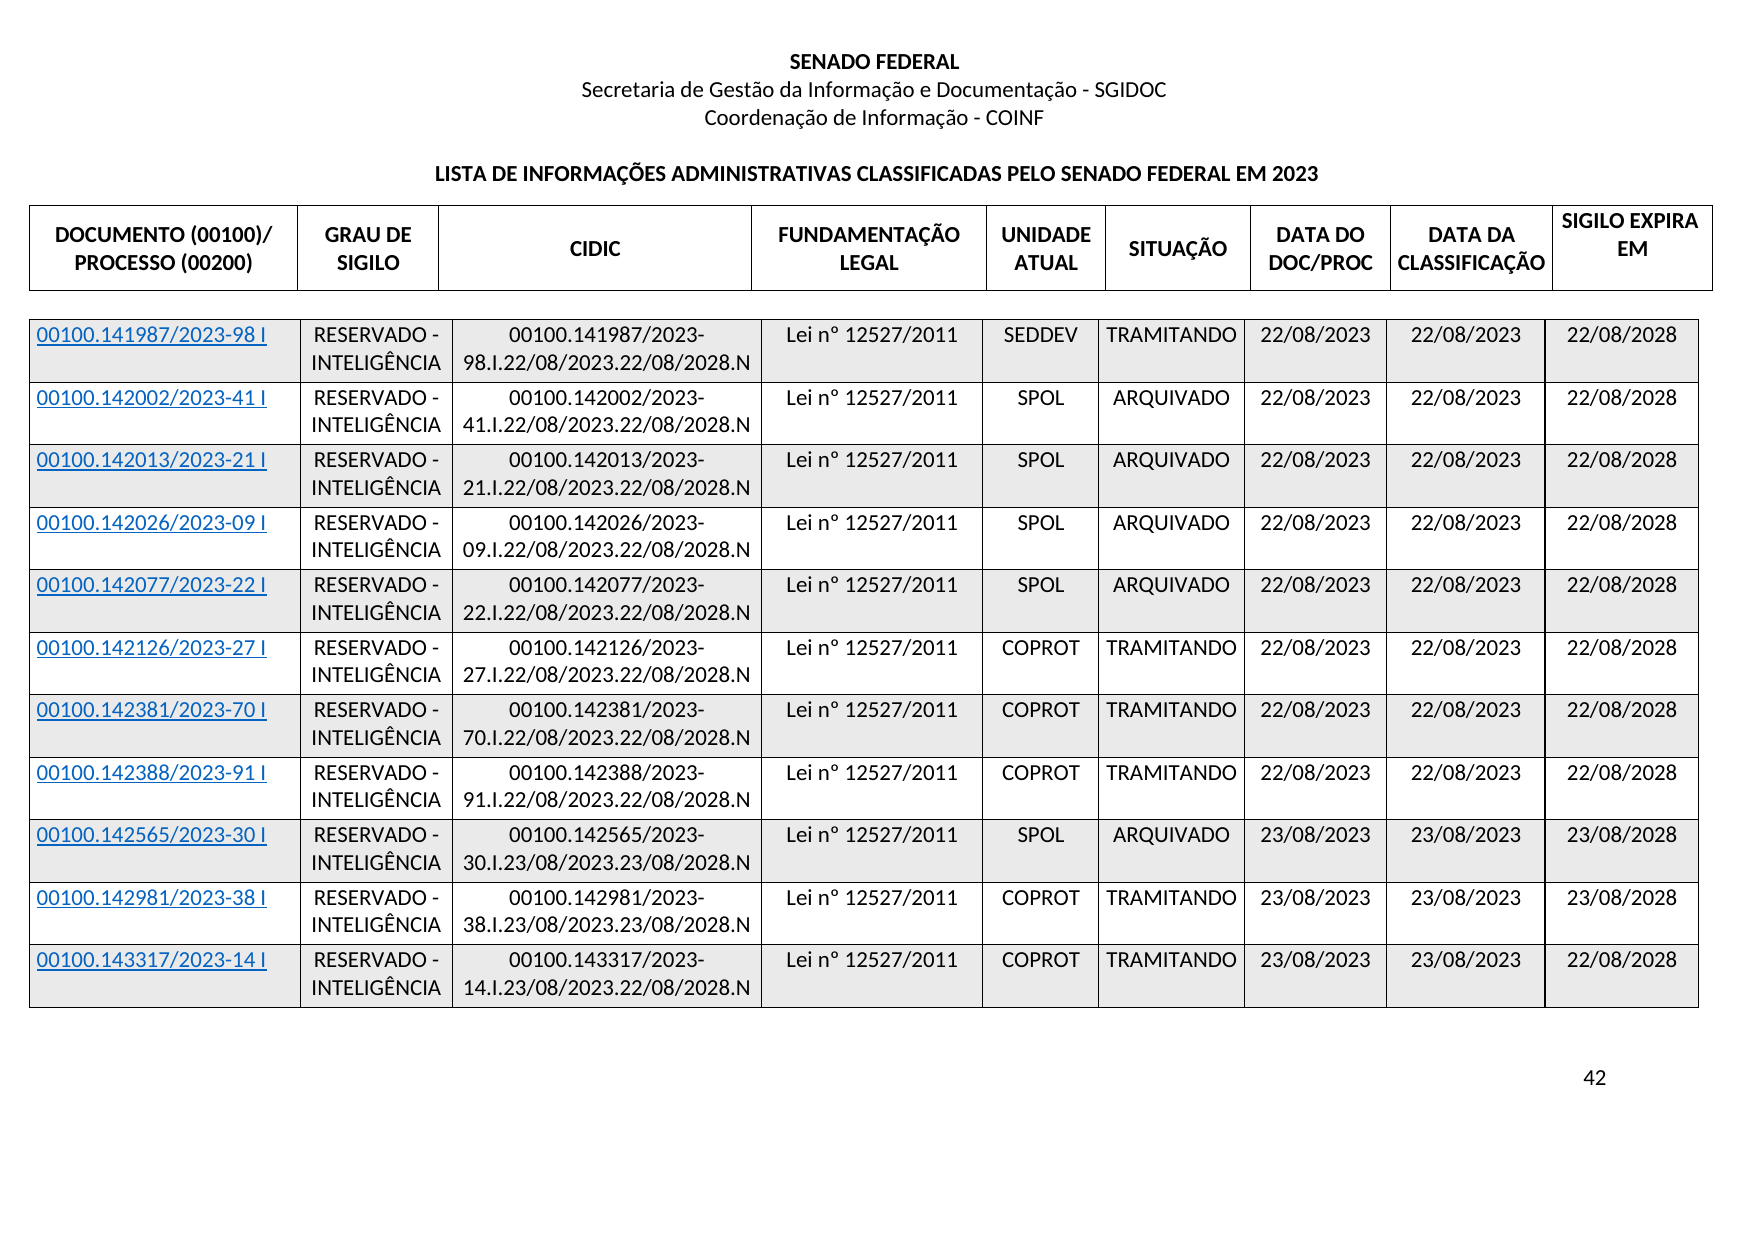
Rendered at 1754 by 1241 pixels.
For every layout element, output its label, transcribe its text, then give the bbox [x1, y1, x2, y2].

table_cell 22/08/2023 [1387, 383, 1544, 444]
table_cell RESERVADO - INTELIGÊNCIA [301, 820, 452, 882]
table_cell Lei nº 12527/2011 [762, 945, 982, 1007]
table_cell Lei nº 12527/2011 [762, 570, 982, 632]
table_cell RESERVADO - INTELIGÊNCIA [301, 883, 452, 944]
table_cell 23/08/2023 [1245, 883, 1386, 944]
table_cell 00100.142026/2023-09 I [30, 508, 300, 569]
table_cell 23/08/2028 [1546, 883, 1698, 944]
table_cell 00100.142388/2023-91 I [30, 758, 300, 819]
table_cell 22/08/2023 [1387, 758, 1544, 819]
table_cell RESERVADO - INTELIGÊNCIA [301, 758, 452, 819]
table_cell 22/08/2023 [1245, 758, 1386, 819]
table_cell RESERVADO - INTELIGÊNCIA [301, 570, 452, 632]
table_cell TRAMITANDO [1099, 945, 1244, 1007]
table_cell 22/08/2023 [1245, 570, 1386, 632]
table_cell 00100.142981/2023-38.I.23/08/2023.23/08/2028.N [453, 883, 761, 944]
table_cell 22/08/2028 [1546, 695, 1698, 757]
table_cell 00100.142565/2023-30.I.23/08/2023.23/08/2028.N [453, 820, 761, 882]
table_cell SPOL [983, 820, 1098, 882]
table_cell 22/08/2023 [1387, 320, 1544, 382]
table_cell TRAMITANDO [1099, 320, 1244, 382]
table_cell 00100.141987/2023-98.I.22/08/2023.22/08/2028.N [453, 320, 761, 382]
table_cell [1699, 632, 1713, 694]
table_cell 22/08/2028 [1546, 445, 1698, 507]
table_cell 22/08/2023 [1245, 445, 1386, 507]
table_cell 00100.141987/2023-98 I [30, 320, 300, 382]
table_cell 00100.142077/2023-22 I [30, 570, 300, 632]
table_cell Lei nº 12527/2011 [762, 383, 982, 444]
table_cell 00100.143317/2023-14.I.23/08/2023.22/08/2028.N [453, 945, 761, 1007]
table_cell 00100.142077/2023-22.I.22/08/2023.22/08/2028.N [453, 570, 761, 632]
table_cell 00100.142565/2023-30 I [30, 820, 300, 882]
table_cell [1699, 882, 1713, 944]
table_cell 23/08/2028 [1546, 820, 1698, 882]
table_cell RESERVADO - INTELIGÊNCIA [301, 508, 452, 569]
table_cell COPROT [983, 945, 1098, 1007]
table_cell ARQUIVADO [1099, 383, 1244, 444]
table_cell TRAMITANDO [1099, 633, 1244, 694]
table_cell RESERVADO - INTELIGÊNCIA [301, 945, 452, 1007]
table_cell [1699, 382, 1713, 444]
table_cell 22/08/2023 [1245, 695, 1386, 757]
table_cell RESERVADO - INTELIGÊNCIA [301, 383, 452, 444]
table_cell TRAMITANDO [1099, 758, 1244, 819]
table_cell 22/08/2028 [1546, 570, 1698, 632]
table_cell 00100.142388/2023-91.I.22/08/2023.22/08/2028.N [453, 758, 761, 819]
table_cell 00100.142002/2023-41 I [30, 383, 300, 444]
table_cell Lei nº 12527/2011 [762, 758, 982, 819]
table_cell 00100.142126/2023-27 I [30, 633, 300, 694]
table_cell 00100.142002/2023-41.I.22/08/2023.22/08/2028.N [453, 383, 761, 444]
table_cell SPOL [983, 570, 1098, 632]
table_cell COPROT [983, 695, 1098, 757]
table_cell ARQUIVADO [1099, 570, 1244, 632]
table_cell 22/08/2028 [1546, 383, 1698, 444]
table_cell COPROT [983, 633, 1098, 694]
table_cell TRAMITANDO [1099, 883, 1244, 944]
table_cell 22/08/2023 [1387, 445, 1544, 507]
table_cell Lei nº 12527/2011 [762, 445, 982, 507]
table_cell 00100.142013/2023-21.I.22/08/2023.22/08/2028.N [453, 445, 761, 507]
table_cell [1699, 757, 1713, 819]
table_cell RESERVADO - INTELIGÊNCIA [301, 695, 452, 757]
table_cell 22/08/2023 [1245, 508, 1386, 569]
table_cell 22/08/2023 [1387, 633, 1544, 694]
table_cell 22/08/2023 [1387, 695, 1544, 757]
table_cell 22/08/2023 [1245, 320, 1386, 382]
table_cell 23/08/2023 [1387, 820, 1544, 882]
table_cell [1699, 444, 1713, 507]
table_cell [1699, 694, 1713, 757]
table_cell Lei nº 12527/2011 [762, 883, 982, 944]
table_cell 23/08/2023 [1245, 945, 1386, 1007]
table_cell 22/08/2028 [1546, 633, 1698, 694]
table_cell COPROT [983, 758, 1098, 819]
table_cell ARQUIVADO [1099, 820, 1244, 882]
table_cell 22/08/2028 [1546, 320, 1698, 382]
table_cell 00100.143317/2023-14 I [30, 945, 300, 1007]
table_cell Lei nº 12527/2011 [762, 320, 982, 382]
table_cell 00100.142981/2023-38 I [30, 883, 300, 944]
table_cell Lei nº 12527/2011 [762, 508, 982, 569]
table_cell 23/08/2023 [1245, 820, 1386, 882]
table_cell SPOL [983, 383, 1098, 444]
table_cell 00100.142013/2023-21 I [30, 445, 300, 507]
table_cell 22/08/2023 [1245, 383, 1386, 444]
table_cell RESERVADO - INTELIGÊNCIA [301, 445, 452, 507]
table_cell 22/08/2023 [1245, 633, 1386, 694]
table_cell [1699, 507, 1713, 569]
table_cell SPOL [983, 508, 1098, 569]
table_cell [1699, 944, 1713, 1007]
table_cell 00100.142381/2023-70 I [30, 695, 300, 757]
table_cell TRAMITANDO [1099, 695, 1244, 757]
table_cell 00100.142026/2023-09.I.22/08/2023.22/08/2028.N [453, 508, 761, 569]
table_cell SPOL [983, 445, 1098, 507]
table_cell [1699, 569, 1713, 632]
table_cell 22/08/2028 [1546, 945, 1698, 1007]
table_cell 22/08/2028 [1546, 508, 1698, 569]
table_cell 22/08/2023 [1387, 508, 1544, 569]
table_cell 22/08/2028 [1546, 758, 1698, 819]
table_cell Lei nº 12527/2011 [762, 633, 982, 694]
table_cell ARQUIVADO [1099, 445, 1244, 507]
table_cell 00100.142381/2023-70.I.22/08/2023.22/08/2028.N [453, 695, 761, 757]
table_cell SEDDEV [983, 320, 1098, 382]
table_cell COPROT [983, 883, 1098, 944]
table_cell Lei nº 12527/2011 [762, 820, 982, 882]
table_cell 23/08/2023 [1387, 883, 1544, 944]
table_cell [1699, 319, 1713, 382]
table_cell Lei nº 12527/2011 [762, 695, 982, 757]
table_cell RESERVADO - INTELIGÊNCIA [301, 633, 452, 694]
table_cell [1699, 819, 1713, 882]
table_cell ARQUIVADO [1099, 508, 1244, 569]
table_cell RESERVADO - INTELIGÊNCIA [301, 320, 452, 382]
table_cell 00100.142126/2023-27.I.22/08/2023.22/08/2028.N [453, 633, 761, 694]
table_cell 22/08/2023 [1387, 570, 1544, 632]
table_cell 23/08/2023 [1387, 945, 1544, 1007]
